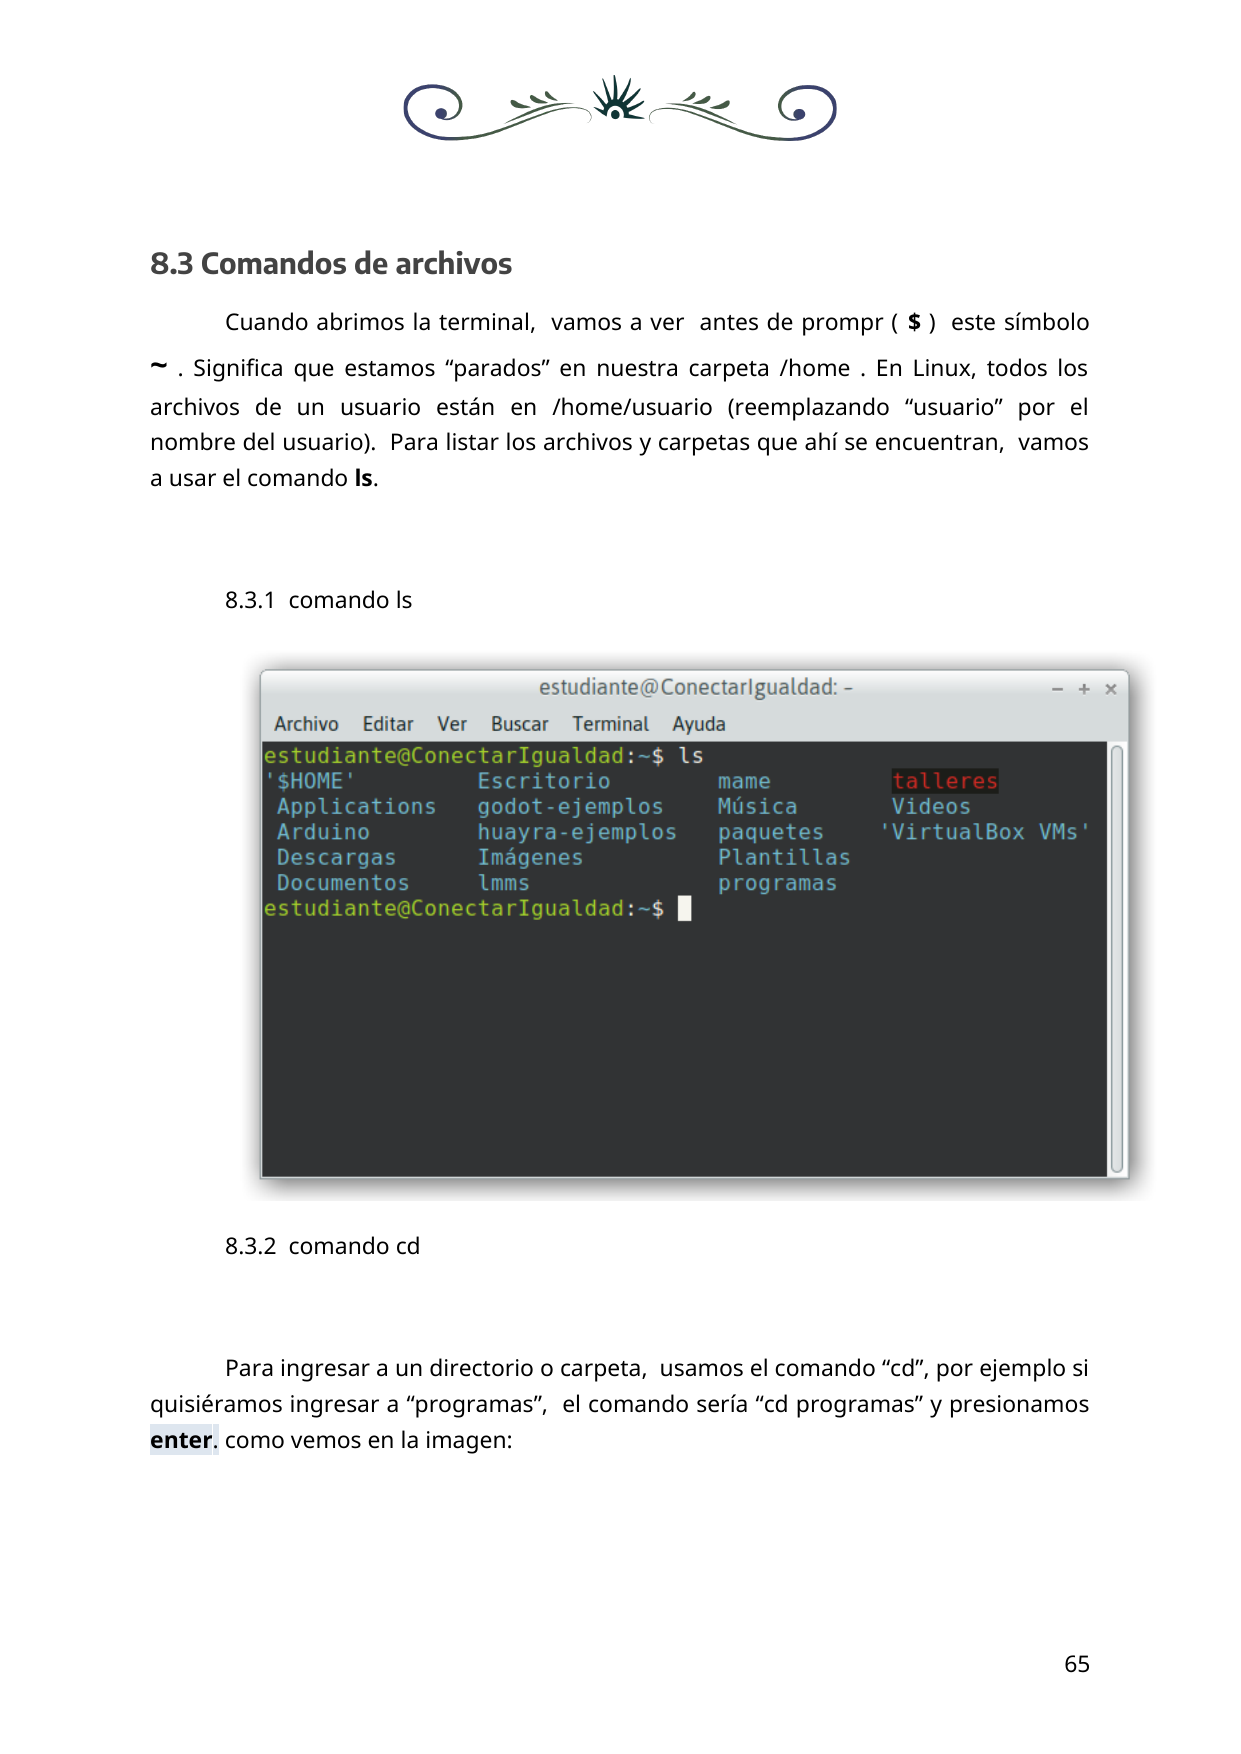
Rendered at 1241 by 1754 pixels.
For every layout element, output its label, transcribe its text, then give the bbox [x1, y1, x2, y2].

subtitle 8.3 Comandos de archivos [150, 244, 1090, 281]
text Para ingresar a un directorio o carpeta, usamos el comando “cd”, por ejemplo si quisiéramos ingresar a “programas”, el comando sería “cd programas” y presionamos enter. como vemos en la imagen: [150, 1352, 1090, 1455]
text 8.3.1 comando ls [150, 584, 1090, 615]
text 8.3.2 comando cd [150, 1230, 1090, 1261]
picture [403, 75, 837, 141]
text Cuando abrimos la terminal, vamos a ver antes de prompr ( $ ) este símbolo ~ . Significa que estamos “parados” en nuestra carpeta /home . En Linux, todos los archivos de un usuario están en /home/usuario (reemplazando “usuario” por el nombre del usuario). Para listar los archivos y carpetas que ahí se encuentran, vamos a usar el comando ls. [150, 306, 1090, 493]
picture [225, 644, 1166, 1201]
